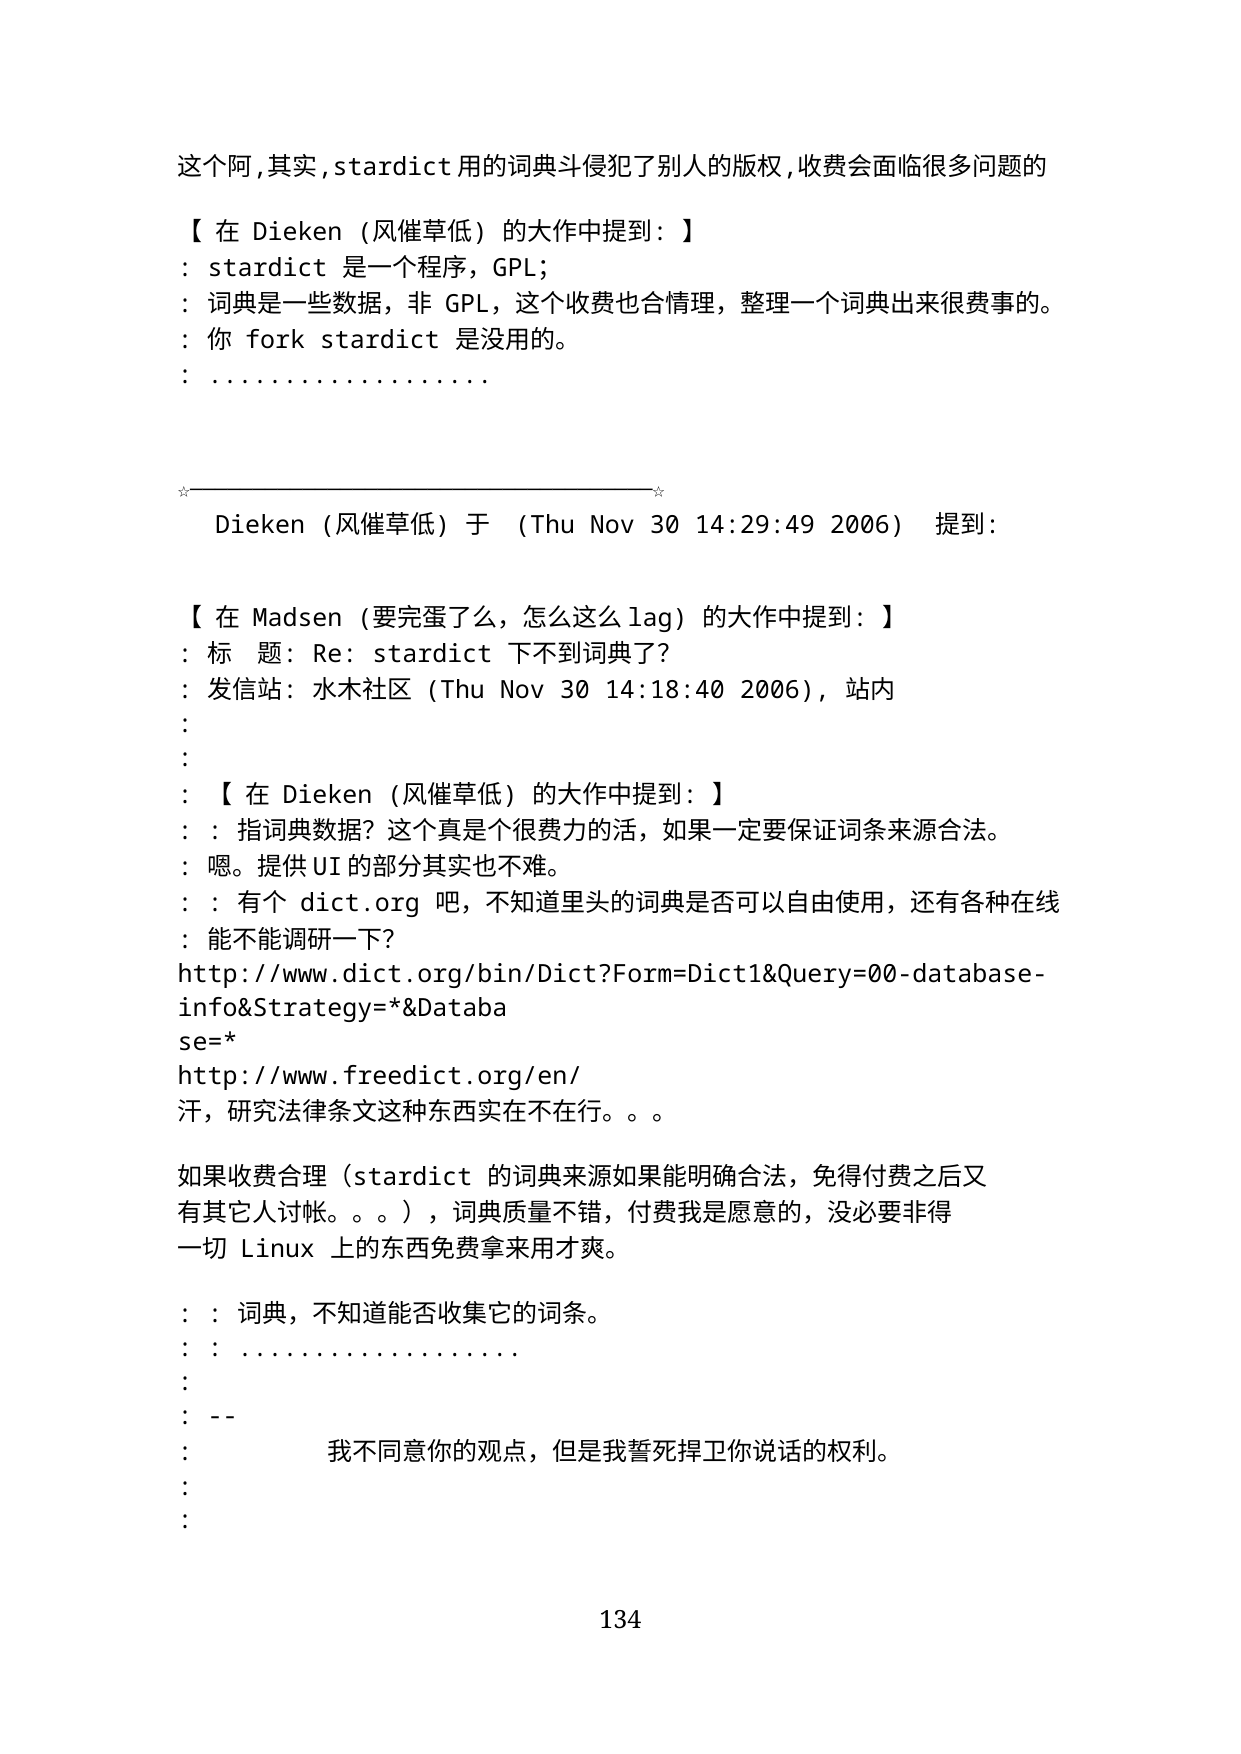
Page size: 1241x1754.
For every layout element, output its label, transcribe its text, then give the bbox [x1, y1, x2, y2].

text : : 指词典数据？这个真是个很费力的活，如果一定要保证词条来源合法。 [177, 810, 1063, 847]
text : : ................... [177, 1330, 1063, 1364]
text : [177, 706, 1063, 740]
text Dieken (风催草低) 于 (Thu Nov 30 14:29:49 2006) 提到: [177, 504, 1063, 540]
text : 嗯。提供UI的部分其实也不难。 [177, 847, 1063, 883]
text : : 词典，不知道能否收集它的词条。 [177, 1293, 1063, 1330]
text 一切 Linux 上的东西免费拿来用才爽。 [177, 1229, 1063, 1265]
text : 【 在 Dieken (风催草低) 的大作中提到: 】 [177, 774, 1063, 810]
text : -- [177, 1398, 1063, 1432]
text : 发信站: 水木社区 (Thu Nov 30 14:18:40 2006), 站内 [177, 670, 1063, 706]
text 有其它人讨帐。。。），词典质量不错，付费我是愿意的，没必要非得 [177, 1192, 1063, 1229]
text : [177, 1468, 1063, 1502]
text : 我不同意你的观点，但是我誓死捍卫你说话的权利。 [177, 1432, 1063, 1468]
text : : 有个 dict.org 吧，不知道里头的词典是否可以自由使用，还有各种在线 [177, 883, 1063, 919]
text : ................... [177, 356, 1063, 390]
text : [177, 1502, 1063, 1536]
text : stardict 是一个程序，GPL； [177, 247, 1063, 284]
text http://www.dict.org/bin/Dict?Form=Dict1&Query=00-database-info&Strategy=*&Databa [177, 955, 1063, 1023]
text : [177, 1364, 1063, 1398]
text : [177, 740, 1063, 774]
text http://www.freedict.org/en/ [177, 1057, 1063, 1092]
text 【 在 Madsen (要完蛋了么，怎么这么lag) 的大作中提到: 】 [177, 597, 1063, 633]
text 如果收费合理（stardict 的词典来源如果能明确合法，免得付费之后又 [177, 1156, 1063, 1192]
text : 能不能调研一下？ [177, 919, 1063, 955]
text ☆─────────────────────────────────────☆ [177, 476, 1063, 504]
text 【 在 Dieken (风催草低) 的大作中提到: 】 [177, 211, 1063, 247]
text : 你 fork stardict 是没用的。 [177, 320, 1063, 356]
text se=* [177, 1023, 1063, 1057]
text : 标 题: Re: stardict 下不到词典了？ [177, 633, 1063, 670]
text 汗，研究法律条文这种东西实在不在行。。。 [177, 1092, 1063, 1128]
text 这个阿,其实,stardict用的词典斗侵犯了别人的版权,收费会面临很多问题的 [177, 147, 1063, 183]
text : 词典是一些数据，非 GPL，这个收费也合情理，整理一个词典出来很费事的。 [177, 284, 1063, 320]
